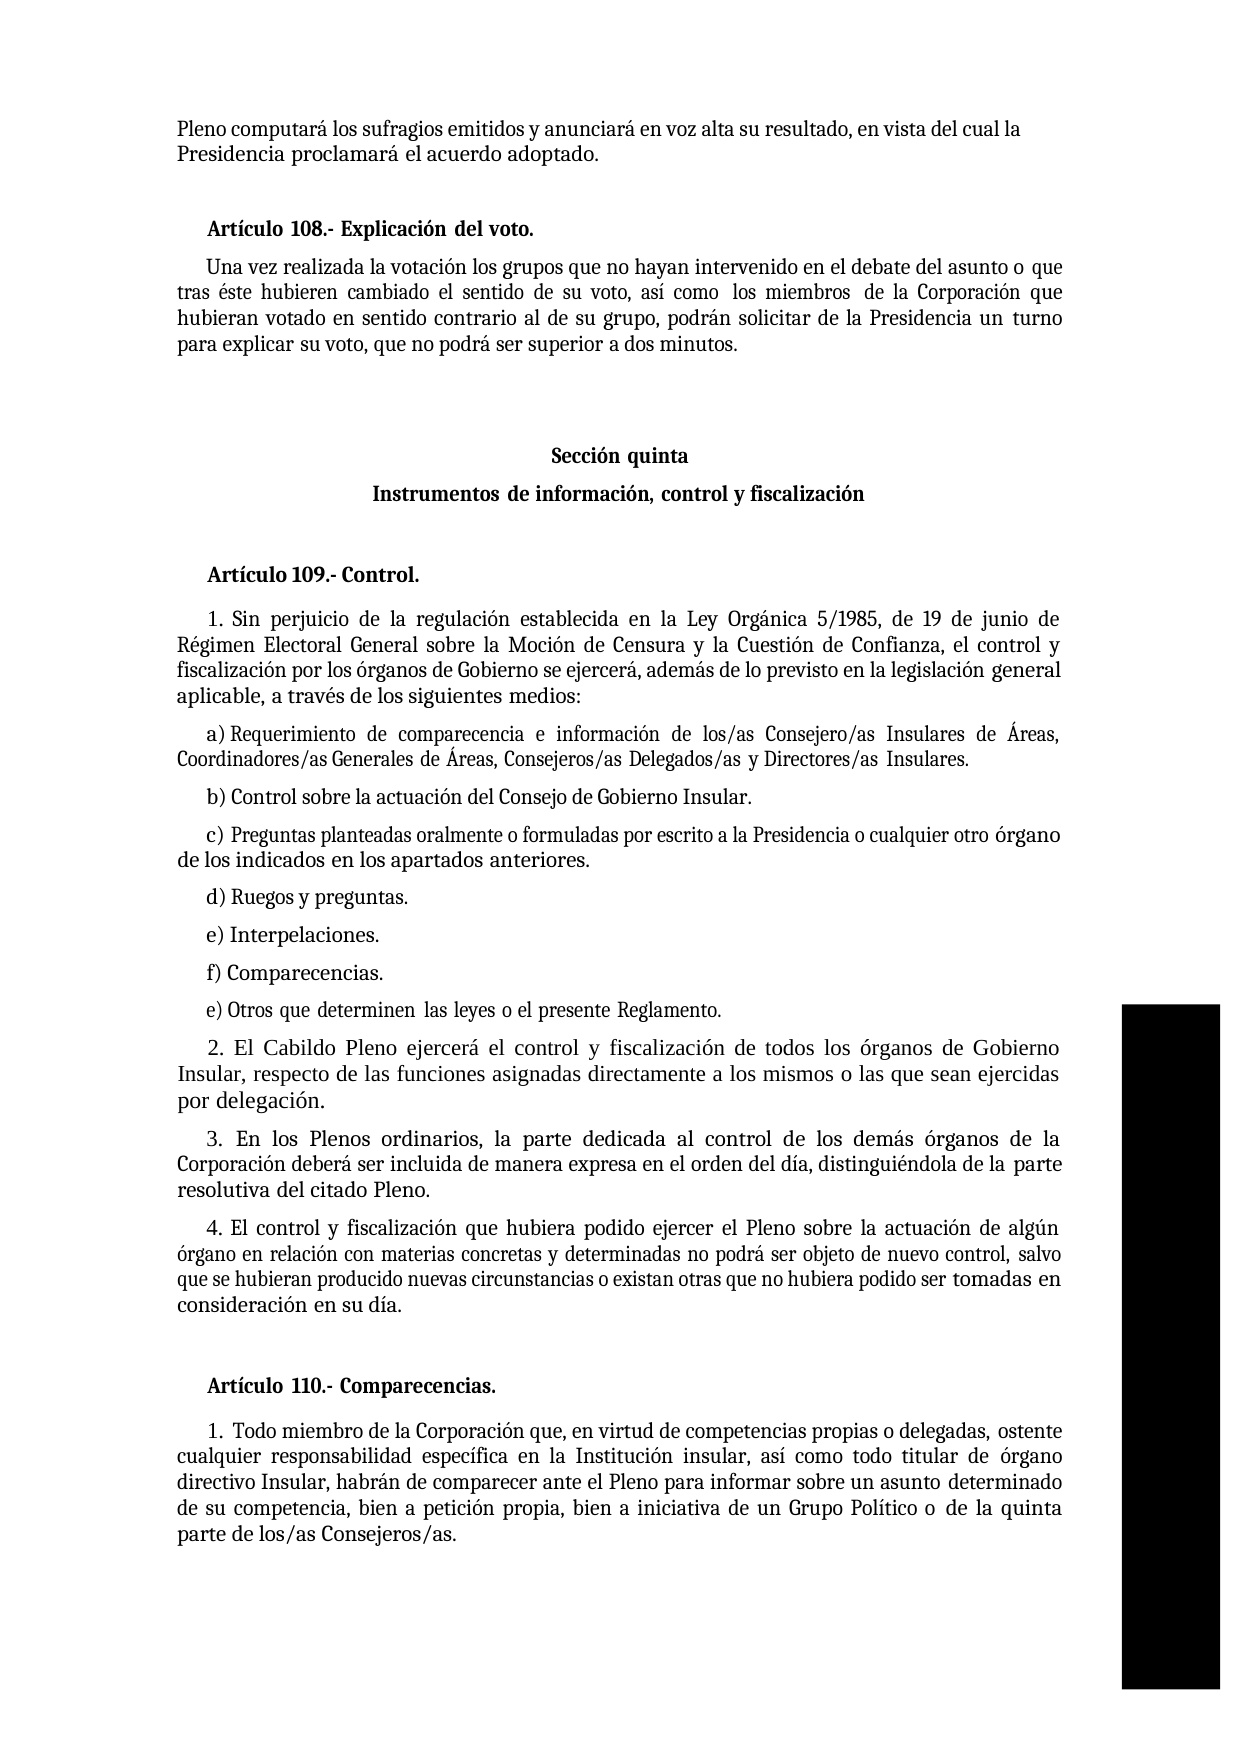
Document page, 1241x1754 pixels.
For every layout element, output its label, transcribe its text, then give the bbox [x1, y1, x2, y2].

text Pleno computará los sufragios emitidos y anunciará en voz alta su resultado, en vista del cual la Presidencia proclamará el acuerdo adoptado. [177, 116, 1117, 167]
text Artículo 109.- Control. [207, 562, 1232, 588]
list Preguntas planteadas oralmente o formuladas por escrito a la Presidencia o cualquier otro órgano de los indicados en los apartados anteriores. [177, 822, 1060, 873]
list Interpelaciones. [206, 922, 1232, 948]
list El control y fiscalización que hubiera podido ejercer el Pleno sobre la actuación de algún órgano en relación con materias concretas y determinadas no podrá ser objeto de nuevo control, salvo que se hubieran producido nuevas circunstancias o existan otras que no hubiera podido ser tomadas en consideración en su día. [177, 1214, 1061, 1318]
list El Cabildo Pleno ejercerá el control y fiscalización de todos los órganos de Gobierno Insular, respecto de las funciones asignadas directamente a los mismos o las que sean ejercidas por delegación. [177, 1035, 1061, 1114]
text Artículo 108.- Explicación del voto. [207, 216, 1232, 242]
text Instrumentos de información, control y fiscalización [26, 481, 1211, 507]
text Una vez realizada la votación los grupos que no hayan intervenido en el debate del asunto o que tras éste hubieren cambiado el sentido de su voto, así como los miembros de la Corporación que hubieran votado en sentido contrario al de su grupo, podrán solicitar de la Presidencia un turno para explicar su voto, que no podrá ser superior a dos minutos. [177, 254, 1062, 357]
list Ruegos y preguntas. [206, 884, 1232, 910]
list Comparecencias. [206, 959, 1232, 986]
text Sección quinta [26, 443, 1214, 469]
list Sin perjuicio de la regulación establecida en la Ley Orgánica 5/1985, de 19 de junio de Régimen Electoral General sobre la Moción de Censura y la Cuestión de Confianza, el control y fiscalización por los órganos de Gobierno se ejercerá, además de lo previsto en la legislación general aplicable, a través de los siguientes medios: [177, 606, 1061, 709]
text Artículo 110.- Comparecencias. [207, 1373, 1121, 1399]
list En los Plenos ordinarios, la parte dedicada al control de los demás órganos de la Corporación deberá ser incluida de manera expresa en el orden del día, distinguiéndola de la parte resolutiva del citado Pleno. [177, 1125, 1062, 1203]
text e) Otros que determinen las leyes o el presente Reglamento. [206, 997, 1232, 1023]
list Control sobre la actuación del Consejo de Gobierno Insular. [206, 783, 1232, 810]
list Requerimiento de comparecencia e información de los/as Consejero/as Insulares de Áreas, Coordinadores/as Generales de Áreas, Consejeros/as Delegados/as y Directores/as Insulares. [177, 721, 1061, 772]
list Todo miembro de la Corporación que, en virtud de competencias propias o delegadas, ostente cualquier responsabilidad específica en la Institución insular, así como todo titular de órgano directivo Insular, habrán de comparecer ante el Pleno para informar sobre un asunto determinado de su competencia, bien a petición propia, bien a iniciativa de un Grupo Político o de la quinta parte de los/as Consejeros/as. [177, 1417, 1062, 1547]
